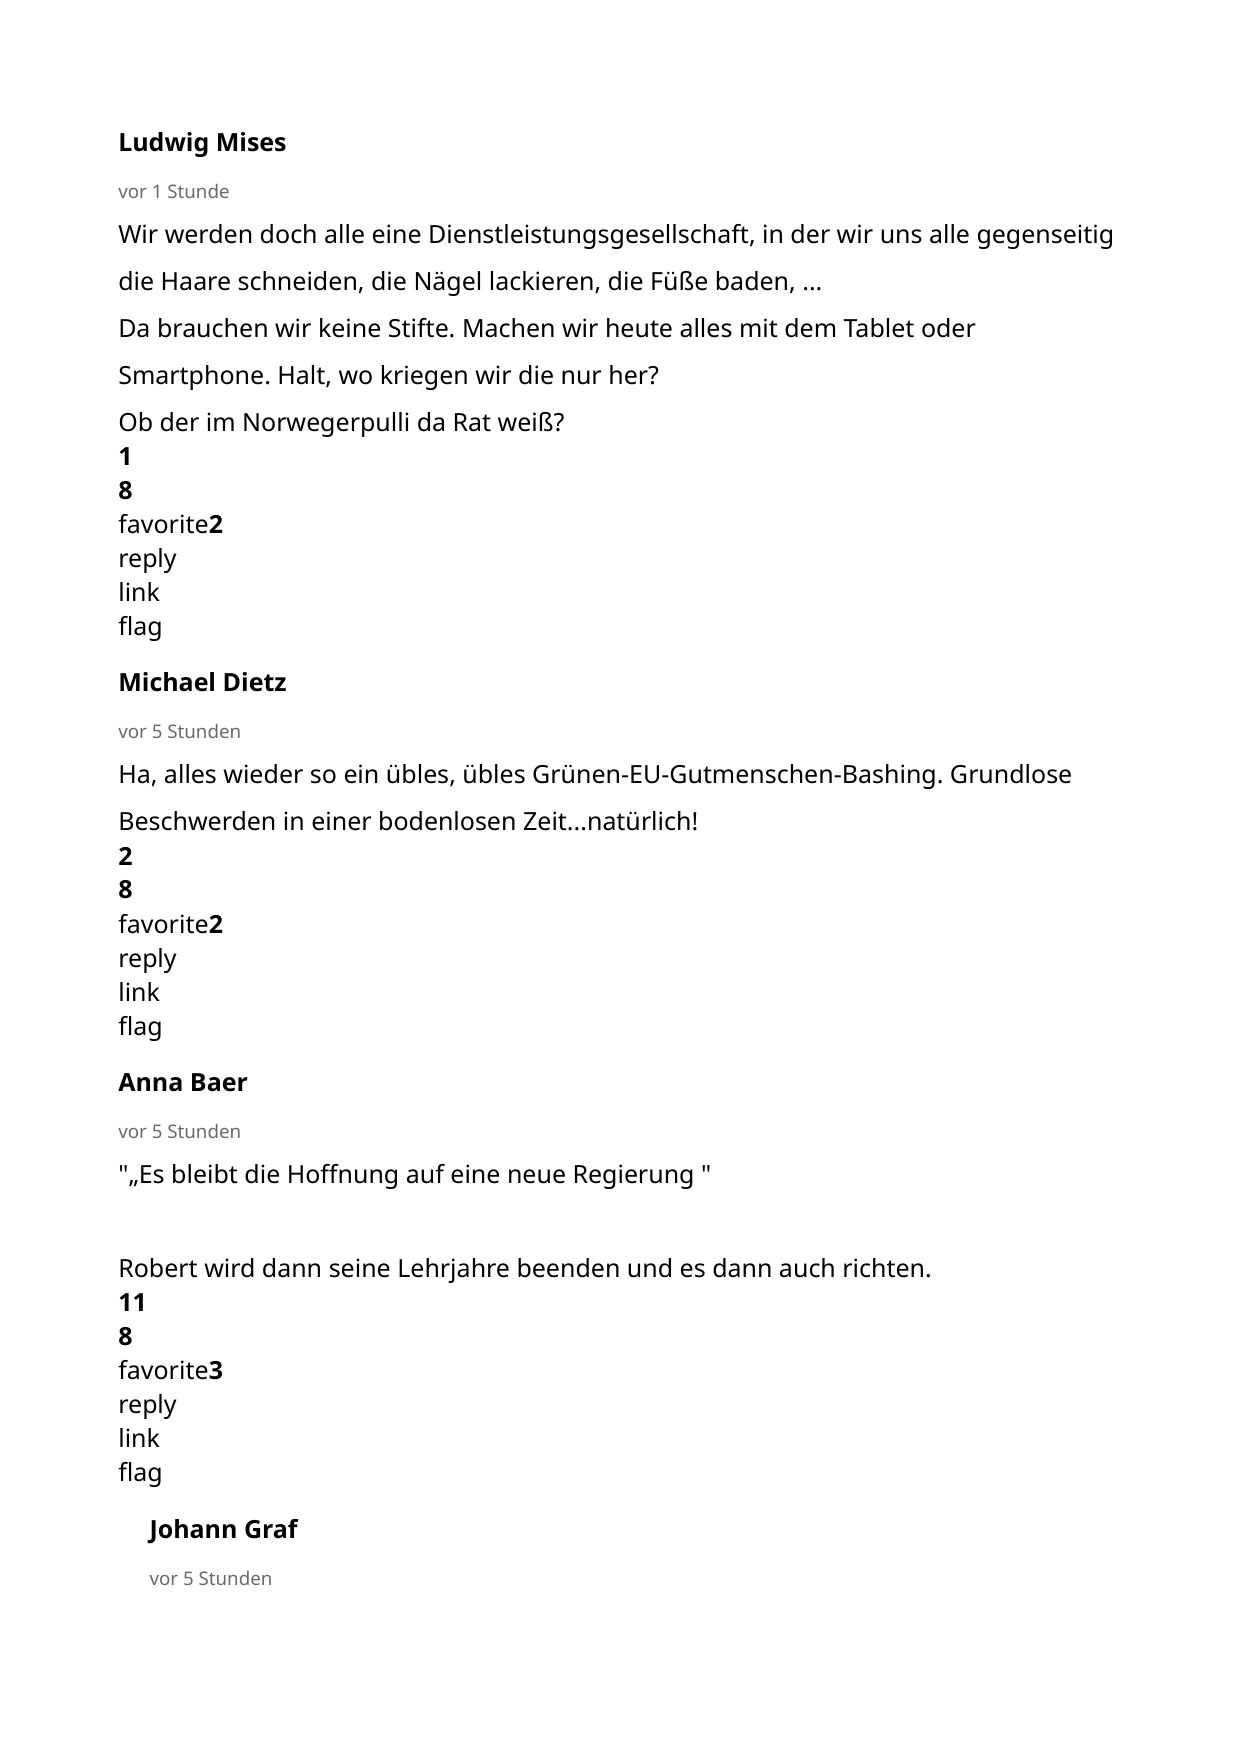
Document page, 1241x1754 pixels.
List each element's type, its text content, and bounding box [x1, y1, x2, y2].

text flag [118, 1008, 1122, 1042]
text flag [118, 1455, 1122, 1489]
text Michael Dietz [118, 658, 1114, 699]
text favorite2 [118, 507, 1122, 541]
text vor 5 Stunden [118, 715, 1122, 744]
text link [118, 575, 1122, 609]
text link [118, 974, 1122, 1008]
text 2 [118, 838, 1122, 872]
text Wir werden doch alle eine Dienstleistungsgesellschaft, in der wir uns alle gegenseitig die Haare schneiden, die Nägel lackieren, die Füße baden, ... Da brauchen wir keine Stifte. Machen wir heute alles mit dem Tablet oder Smartphone. Halt, wo kriegen wir die nur her? Ob der im Norwegerpulli da Rat weiß? [118, 204, 1122, 438]
text 1 [118, 438, 1122, 472]
text Anna Baer [118, 1058, 1114, 1099]
text 11 [118, 1285, 1122, 1319]
text link [118, 1421, 1122, 1455]
text 8 [118, 1319, 1122, 1353]
text Ludwig Mises [118, 118, 1114, 159]
text favorite2 [118, 906, 1122, 940]
text vor 1 Stunde [118, 174, 1122, 204]
text vor 5 Stunden [149, 1561, 1122, 1591]
text 8 [118, 472, 1122, 507]
text reply [118, 940, 1122, 974]
text Johann Graf [149, 1505, 1114, 1545]
text 8 [118, 872, 1122, 906]
text Ha, alles wieder so ein übles, übles Grünen-EU-Gutmenschen-Bashing. Grundlose Beschwerden in einer bodenlosen Zeit...natürlich! [118, 744, 1122, 838]
text flag [118, 609, 1122, 643]
text reply [118, 1387, 1122, 1421]
text reply [118, 541, 1122, 575]
text favorite3 [118, 1353, 1122, 1387]
text vor 5 Stunden [118, 1114, 1122, 1144]
text "„Es bleibt die Hoffnung auf eine neue Regierung " Robert wird dann seine Lehrjahre beenden und es dann auch richten. [118, 1144, 1122, 1285]
